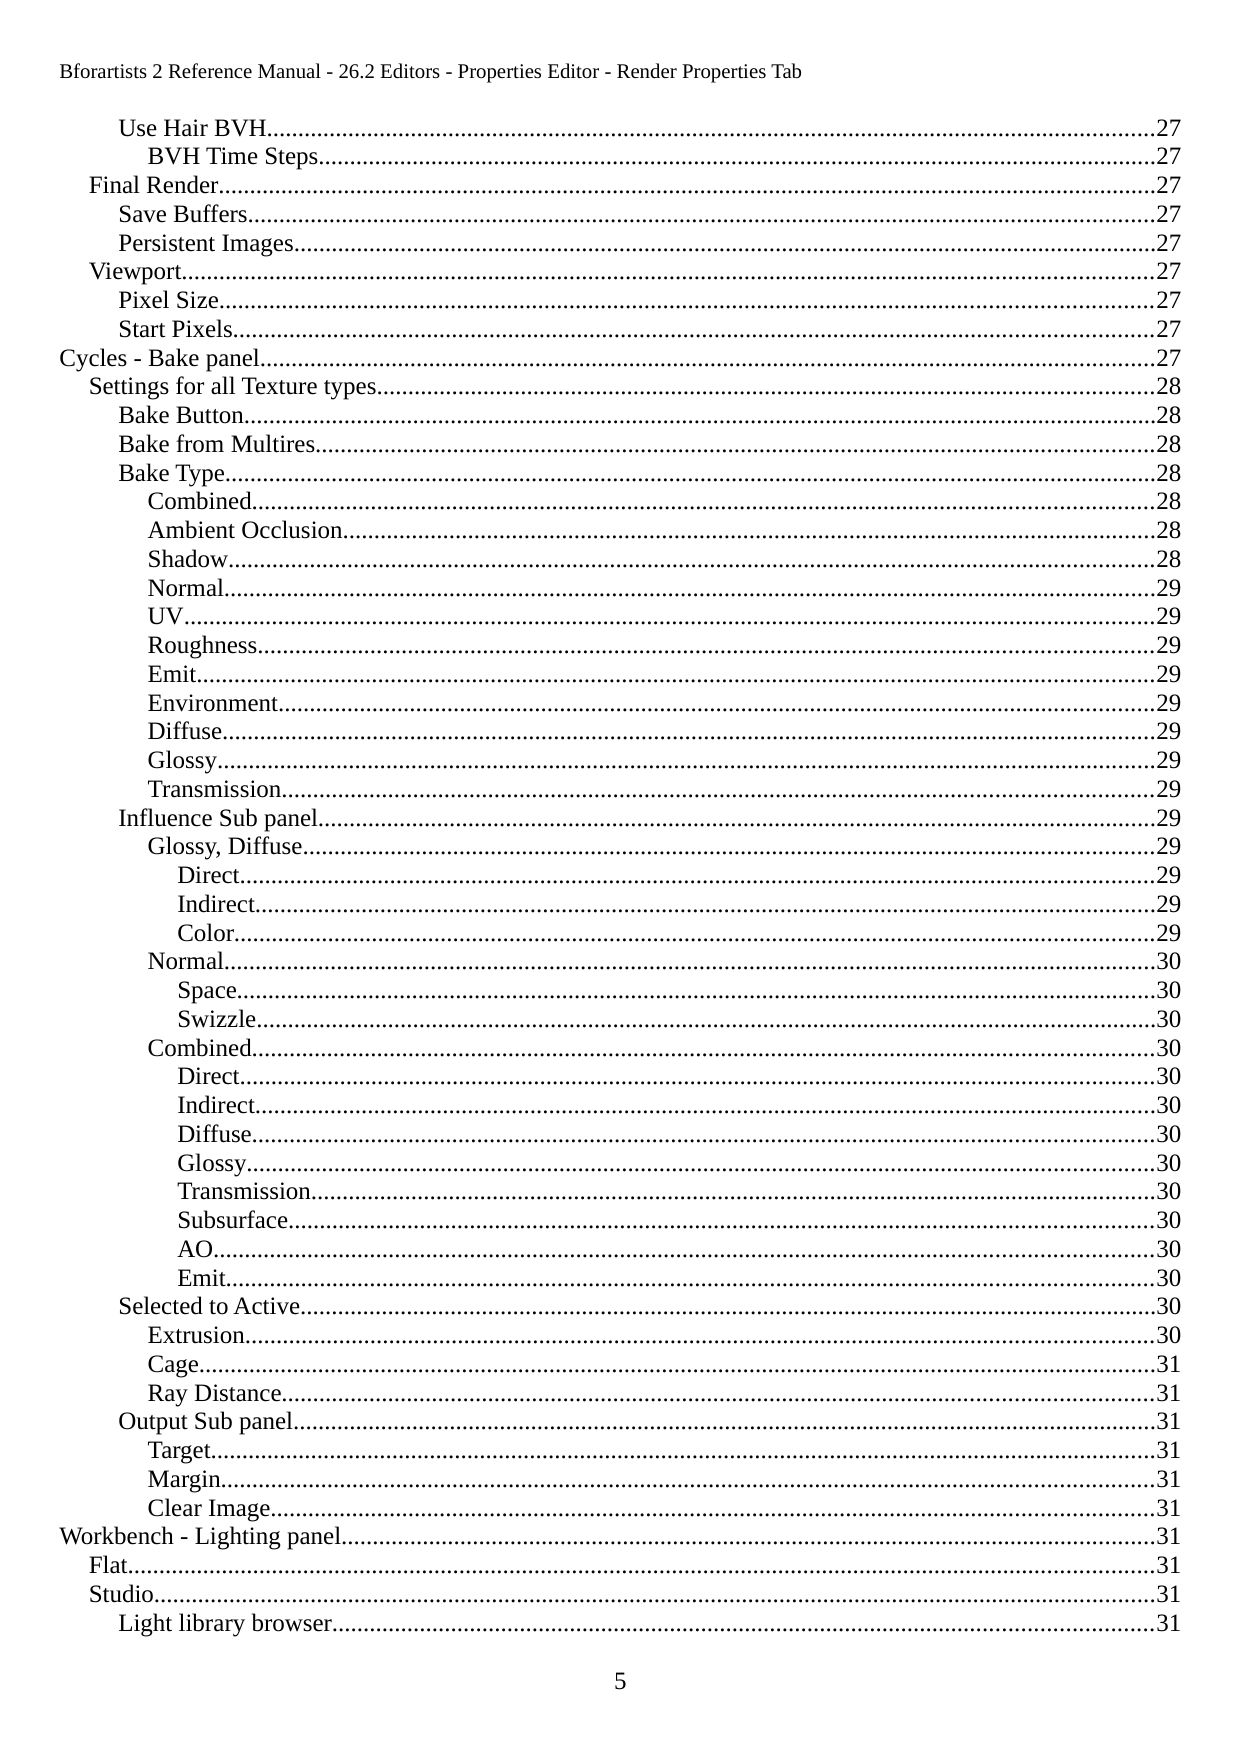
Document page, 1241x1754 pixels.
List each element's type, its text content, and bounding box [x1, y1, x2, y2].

text Glossy 29 [147, 745, 1181, 774]
text Viewport 27 [88, 256, 1181, 285]
text Roughness 29 [147, 630, 1181, 659]
text Emit 29 [147, 659, 1181, 688]
text Subsurface 30 [177, 1205, 1181, 1234]
text Indirect 30 [177, 1090, 1181, 1119]
text Output Sub panel 31 [118, 1406, 1181, 1435]
text Bake Button 28 [118, 400, 1181, 429]
text Margin 31 [147, 1464, 1181, 1493]
text Bake Type 28 [118, 458, 1181, 486]
text Use Hair BVH 27 [118, 113, 1181, 141]
text Clear Image 31 [147, 1493, 1181, 1521]
text Light library browser 31 [118, 1608, 1181, 1636]
text Start Pixels 27 [118, 314, 1181, 343]
text Extrusion 30 [147, 1320, 1181, 1349]
text Transmission 30 [177, 1176, 1181, 1205]
text Combined 28 [147, 486, 1181, 515]
text Target 31 [147, 1435, 1181, 1464]
text Normal 30 [147, 946, 1181, 975]
text Pixel Size 27 [118, 285, 1181, 314]
text Shadow 28 [147, 544, 1181, 573]
text Influence Sub panel 29 [118, 803, 1181, 831]
text Emit 30 [177, 1263, 1181, 1291]
text UV 29 [147, 601, 1181, 630]
text Diffuse 30 [177, 1119, 1181, 1148]
text Settings for all Texture types 28 [88, 371, 1181, 400]
text Selected to Active 30 [118, 1291, 1181, 1320]
text Persistent Images 27 [118, 228, 1181, 256]
text Studio 31 [88, 1579, 1181, 1608]
text Direct 29 [177, 860, 1181, 889]
text AO 30 [177, 1234, 1181, 1263]
text Flat 31 [88, 1550, 1181, 1579]
text BVH Time Steps 27 [147, 141, 1181, 170]
text Workbench - Lighting panel 31 [59, 1521, 1181, 1550]
text Transmission 29 [147, 774, 1181, 803]
text Final Render 27 [88, 170, 1181, 199]
text Cage 31 [147, 1349, 1181, 1378]
text Save Buffers 27 [118, 199, 1181, 228]
text Bake from Multires 28 [118, 429, 1181, 458]
text Glossy 30 [177, 1148, 1181, 1176]
text Direct 30 [177, 1061, 1181, 1090]
text Combined 30 [147, 1033, 1181, 1061]
text Normal 29 [147, 573, 1181, 601]
text Space 30 [177, 975, 1181, 1004]
text Ray Distance 31 [147, 1378, 1181, 1406]
text Glossy, Diffuse 29 [147, 831, 1181, 860]
text Indirect 29 [177, 889, 1181, 918]
text Environment 29 [147, 688, 1181, 716]
text Color 29 [177, 918, 1181, 946]
text Diffuse 29 [147, 716, 1181, 745]
text Ambient Occlusion 28 [147, 515, 1181, 544]
text Cycles - Bake panel 27 [59, 343, 1181, 371]
text Swizzle 30 [177, 1004, 1181, 1033]
